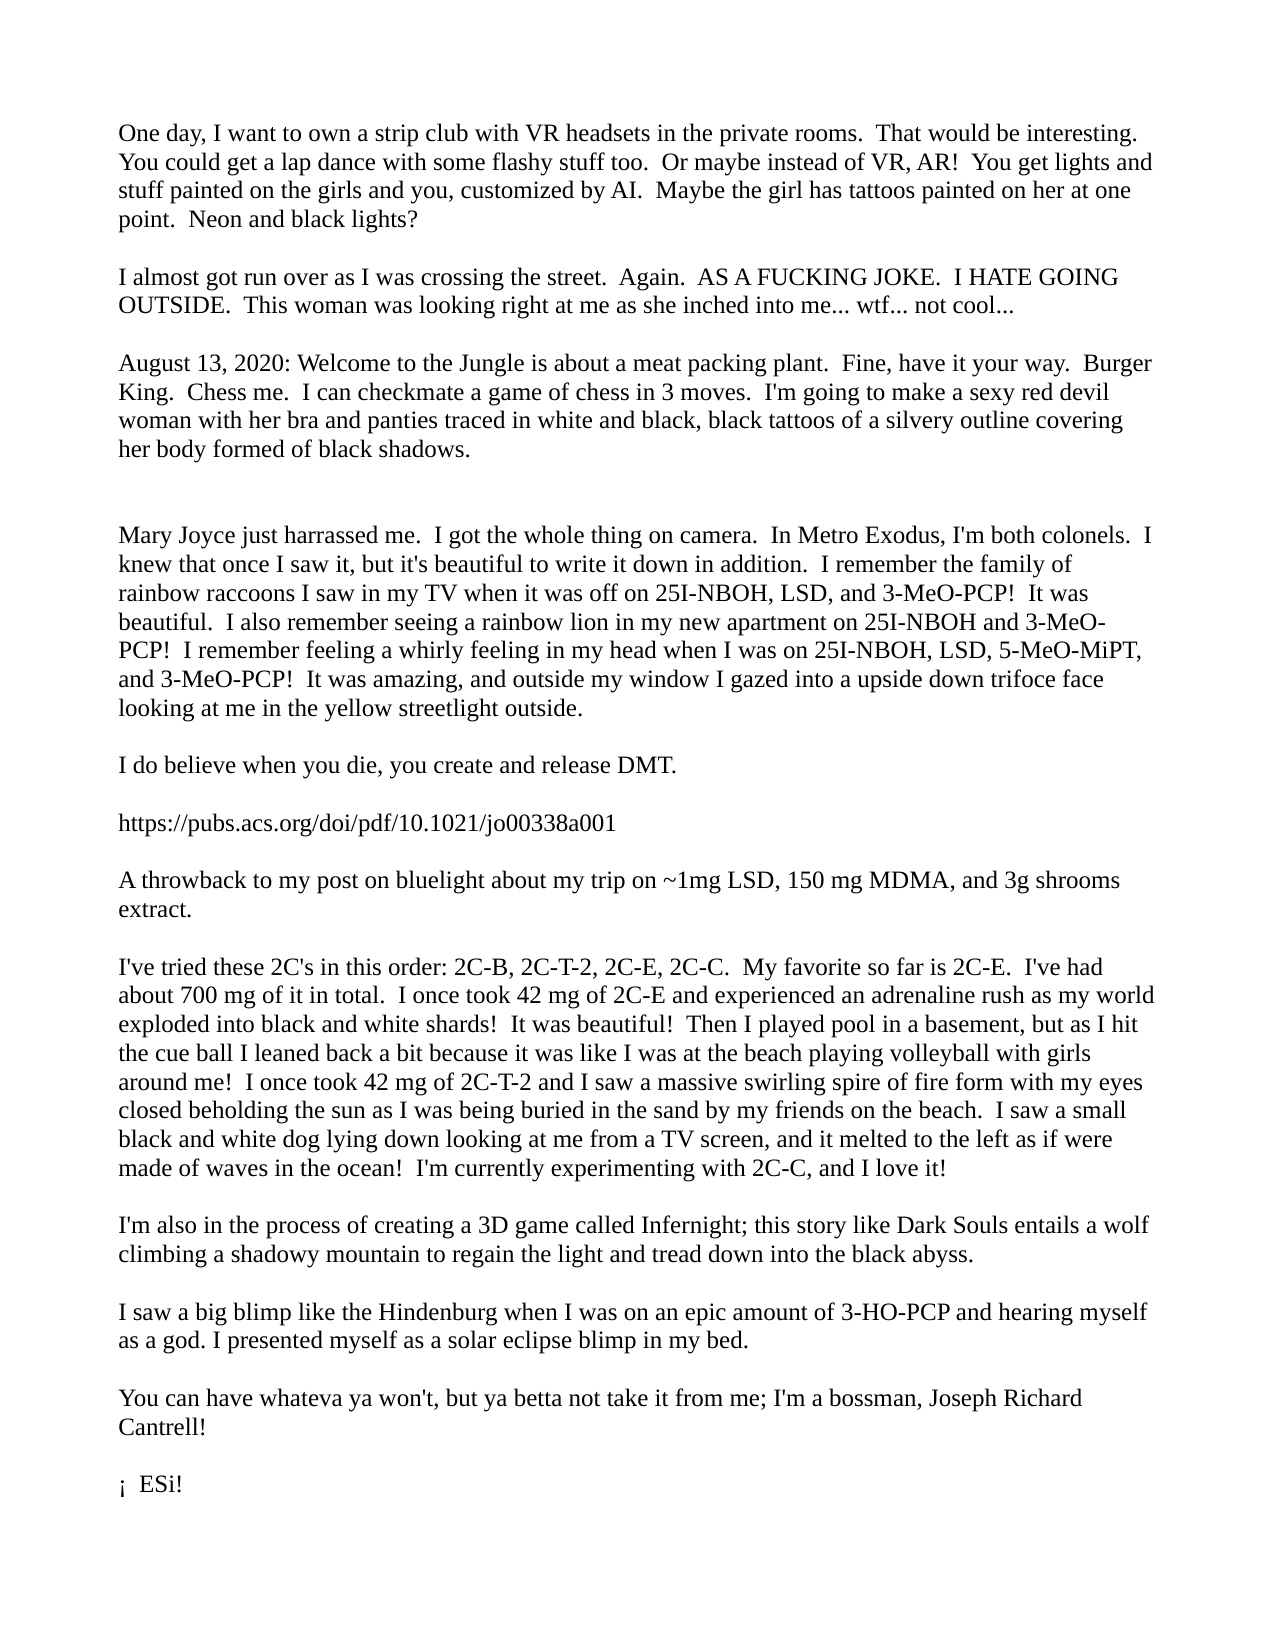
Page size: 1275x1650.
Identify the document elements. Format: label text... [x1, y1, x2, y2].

text https://pubs.acs.org/doi/pdf/10.1021/jo00338a001 [118, 808, 1157, 837]
text I've tried these 2C's in this order: 2C-B, 2C-T-2, 2C-E, 2C-C. My favorite so far is 2C-E. I've had about 700 mg of it in total. I once took 42 mg of 2C-E and experienced an adrenaline rush as my world exploded into black and white shards! It was beautiful! Then I played pool in a basement, but as I hit the cue ball I leaned back a bit because it was like I was at the beach playing volleyball with girls around me! I once took 42 mg of 2C-T-2 and I saw a massive swirling spire of fire form with my eyes closed beholding the sun as I was being buried in the sand by my friends on the beach. I saw a small black and white dog lying down looking at me from a TV screen, and it melted to the left as if were made of waves in the ocean! I'm currently experimenting with 2C-C, and I love it! [118, 952, 1157, 1182]
text ¡ ESi! [118, 1469, 1157, 1498]
text Mary Joyce just harrassed me. I got the whole thing on camera. In Metro Exodus, I'm both colonels. I knew that once I saw it, but it's beautiful to write it down in addition. I remember the family of rainbow raccoons I saw in my TV when it was off on 25I-NBOH, LSD, and 3-MeO-PCP! It was beautiful. I also remember seeing a rainbow lion in my new apartment on 25I-NBOH and 3-MeO-PCP! I remember feeling a whirly feeling in my head when I was on 25I-NBOH, LSD, 5-MeO-MiPT, and 3-MeO-PCP! It was amazing, and outside my window I gazed into a upside down trifoce face looking at me in the yellow streetlight outside. [118, 521, 1157, 722]
text One day, I want to own a strip club with VR headsets in the private rooms. That would be interesting. You could get a lap dance with some flashy stuff too. Or maybe instead of VR, AR! You get lights and stuff painted on the girls and you, customized by AI. Maybe the girl has tattoos painted on her at one point. Neon and black lights? [118, 118, 1157, 233]
text I do believe when you die, you create and release DMT. [118, 751, 1157, 779]
text I saw a big blimp like the Hindenburg when I was on an epic amount of 3-HO-PCP and hearing myself as a god. I presented myself as a solar eclipse blimp in my bed. [118, 1297, 1157, 1354]
text A throwback to my post on bluelight about my trip on ~1mg LSD, 150 mg MDMA, and 3g shrooms extract. [118, 866, 1157, 923]
text August 13, 2020: Welcome to the Jungle is about a meat packing plant. Fine, have it your way. Burger King. Chess me. I can checkmate a game of chess in 3 moves. I'm going to make a sexy red devil woman with her bra and panties traced in white and black, black tattoos of a silvery outline covering her body formed of black shadows. [118, 348, 1157, 463]
text I'm also in the process of creating a 3D game called Infernight; this story like Dark Souls entails a wolf climbing a shadowy mountain to regain the light and tread down into the black abyss. [118, 1211, 1157, 1268]
text You can have whateva ya won't, but ya betta not take it from me; I'm a bossman, Joseph Richard Cantrell! [118, 1383, 1157, 1441]
text I almost got run over as I was crossing the street. Again. AS A FUCKING JOKE. I HATE GOING OUTSIDE. This woman was looking right at me as she inched into me... wtf... not cool... [118, 262, 1157, 319]
